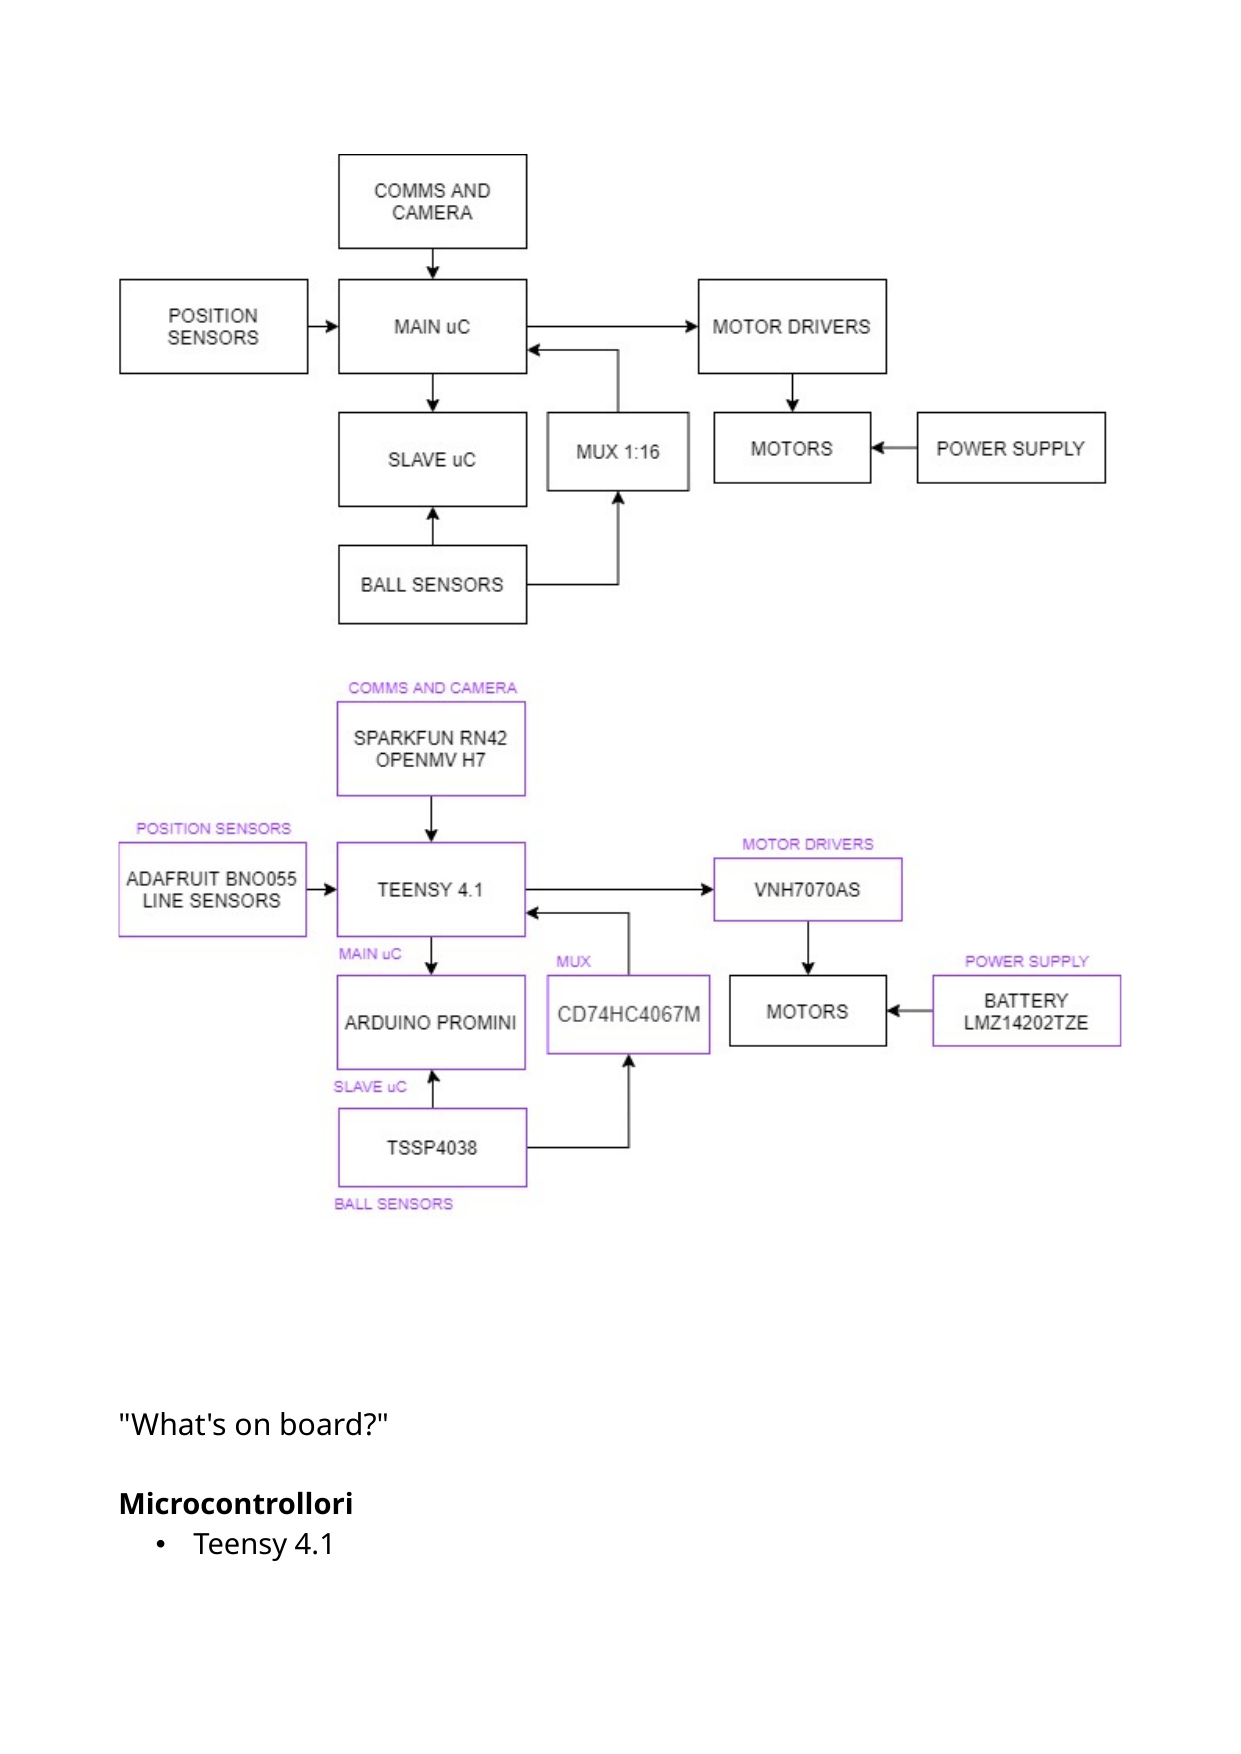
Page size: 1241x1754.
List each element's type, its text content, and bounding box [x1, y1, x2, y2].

text "What's on board?" [118, 1403, 1122, 1444]
list Teensy 4.1 [156, 1523, 1122, 1563]
picture [118, 154, 1122, 1219]
text Microcontrollori [118, 1483, 1122, 1523]
